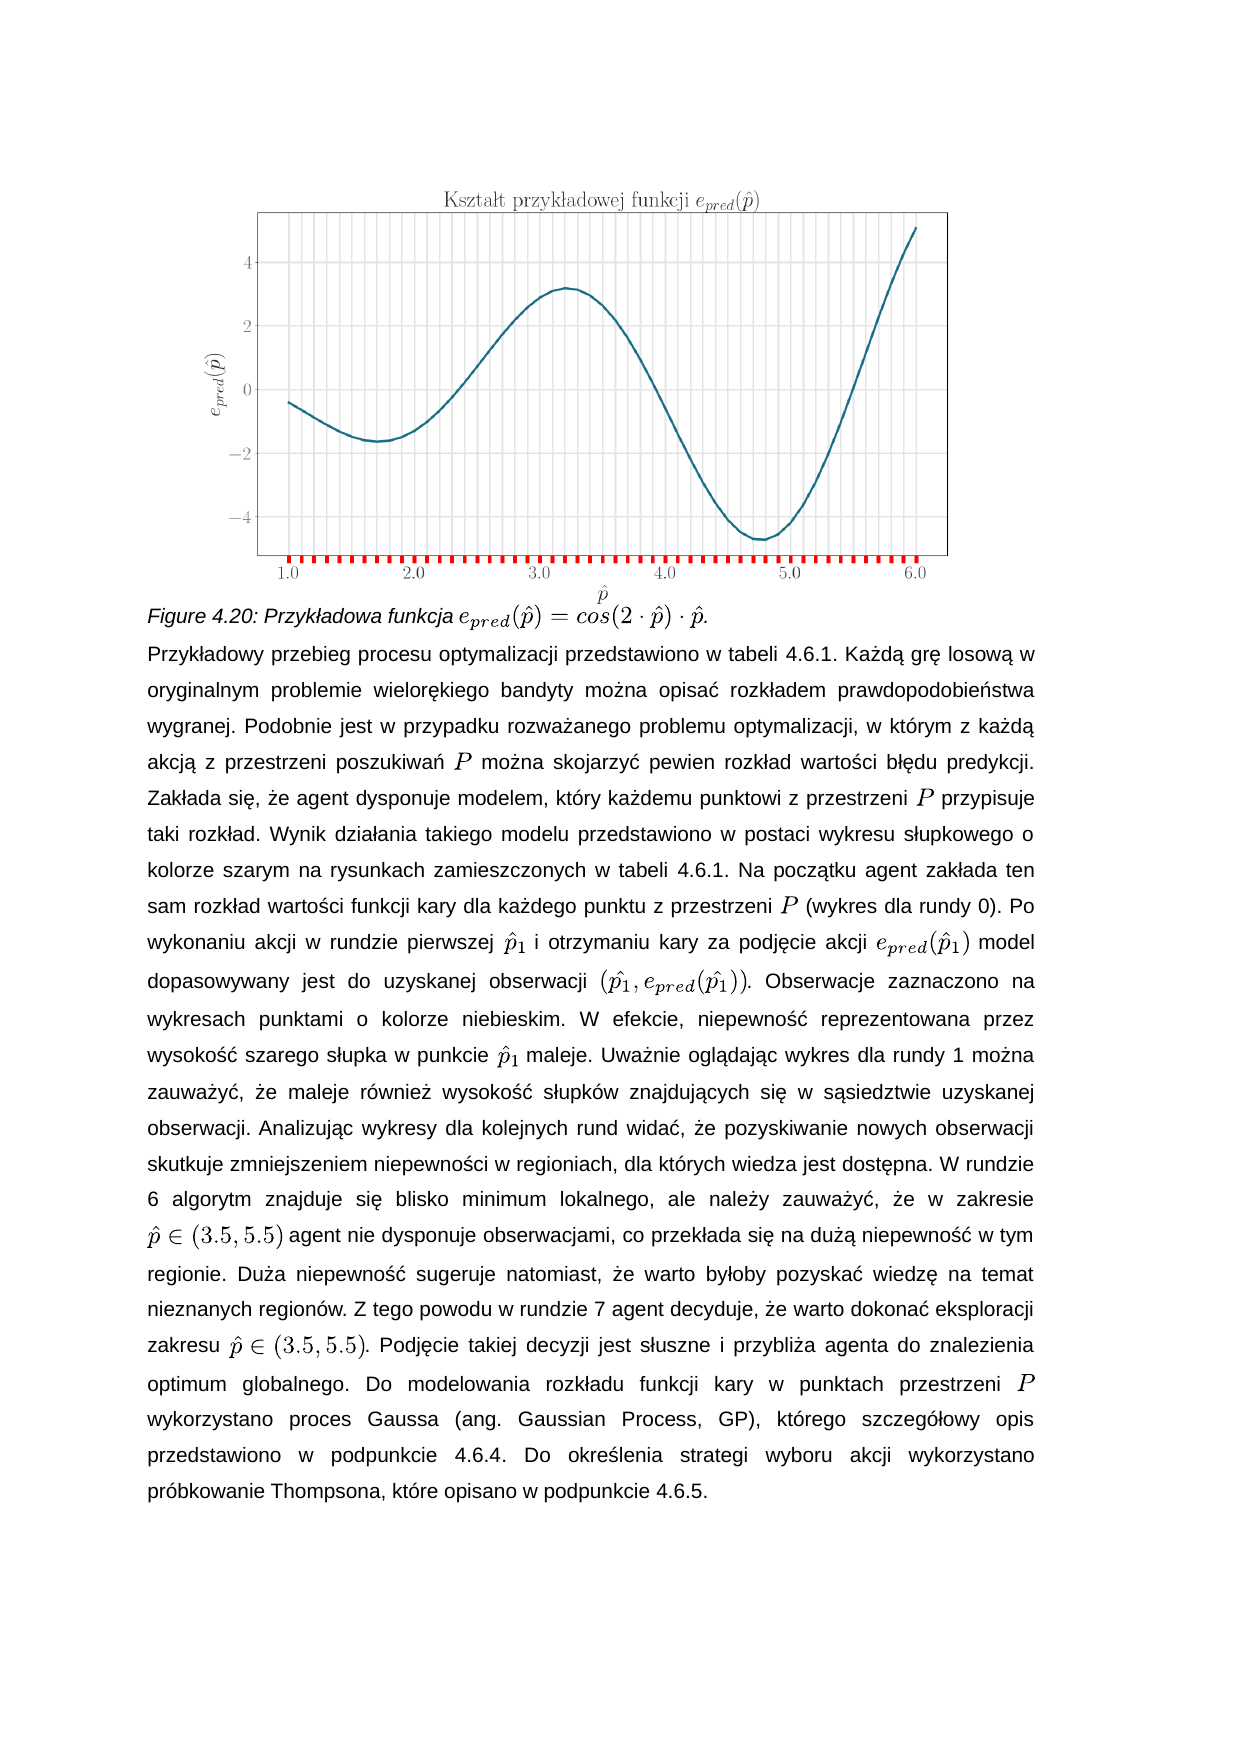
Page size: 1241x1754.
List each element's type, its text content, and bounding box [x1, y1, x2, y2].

text Przykładowy przebieg procesu optymalizacji przedstawiono w tabeli 4.6.1. Każdą grę losową w oryginalnym problemie wielorękiego bandyty można opisać rozkładem prawdopodobieństwa wygranej. Podobnie jest w przypadku rozważanego problemu optymalizacji, w którym z każdą akcją z przestrzeni poszukiwań można skojarzyć pewien rozkład wartości błędu predykcji. Zakłada się, że agent dysponuje modelem, który każdemu punktowi z przestrzeni przypisuje taki rozkład. Wynik działania takiego modelu przedstawiono w postaci wykresu słupkowego o kolorze szarym na rysunkach zamieszczonych w tabeli 4.6.1. Na początku agent zakłada ten sam rozkład wartości funkcji kary dla każdego punktu z przestrzeni (wykres dla rundy 0). Po wykonaniu akcji w rundzie pierwszej i otrzymaniu kary za podjęcie akcji model dopasowywany jest do uzyskanej obserwacji . Obserwacje zaznaczono na wykresach punktami o kolorze niebieskim. W efekcie, niepewność reprezentowana przez wysokość szarego słupka w punkcie maleje. Uważnie oglądając wykres dla rundy 1 można zauważyć, że maleje również wysokość słupków znajdujących się w sąsiedztwie uzyskanej obserwacji. Analizując wykresy dla kolejnych rund widać, że pozyskiwanie nowych obserwacji skutkuje zmniejszeniem niepewności w regioniach, dla których wiedza jest dostępna. W rundzie 6 algorytm znajduje się blisko minimum lokalnego, ale należy zauważyć, że w zakresie agent nie dysponuje obserwacjami, co przekłada się na dużą niepewność w tym regionie. Duża niepewność sugeruje natomiast, że warto byłoby pozyskać wiedzę na temat nieznanych regionów. Z tego powodu w rundzie 7 agent decyduje, że warto dokonać eksploracji zakresu . Podjęcie takiej decyzji jest słuszne i przybliża agenta do znalezienia optimum globalnego. Do modelowania rozkładu funkcji kary w punktach przestrzeni wykorzystano proces Gaussa (ang. Gaussian Process, GP), którego szczegółowy opis przedstawiono w podpunkcie 4.6.4. Do określenia strategi wyboru akcji wykorzystano próbkowanie Thompsona, które opisano w podpunkcie 4.6.5. [147, 630, 1035, 1503]
text . [666, 604, 1035, 630]
picture [147, 159, 1035, 604]
text Figure 4.20: Przykładowa funkcja [147, 604, 518, 630]
